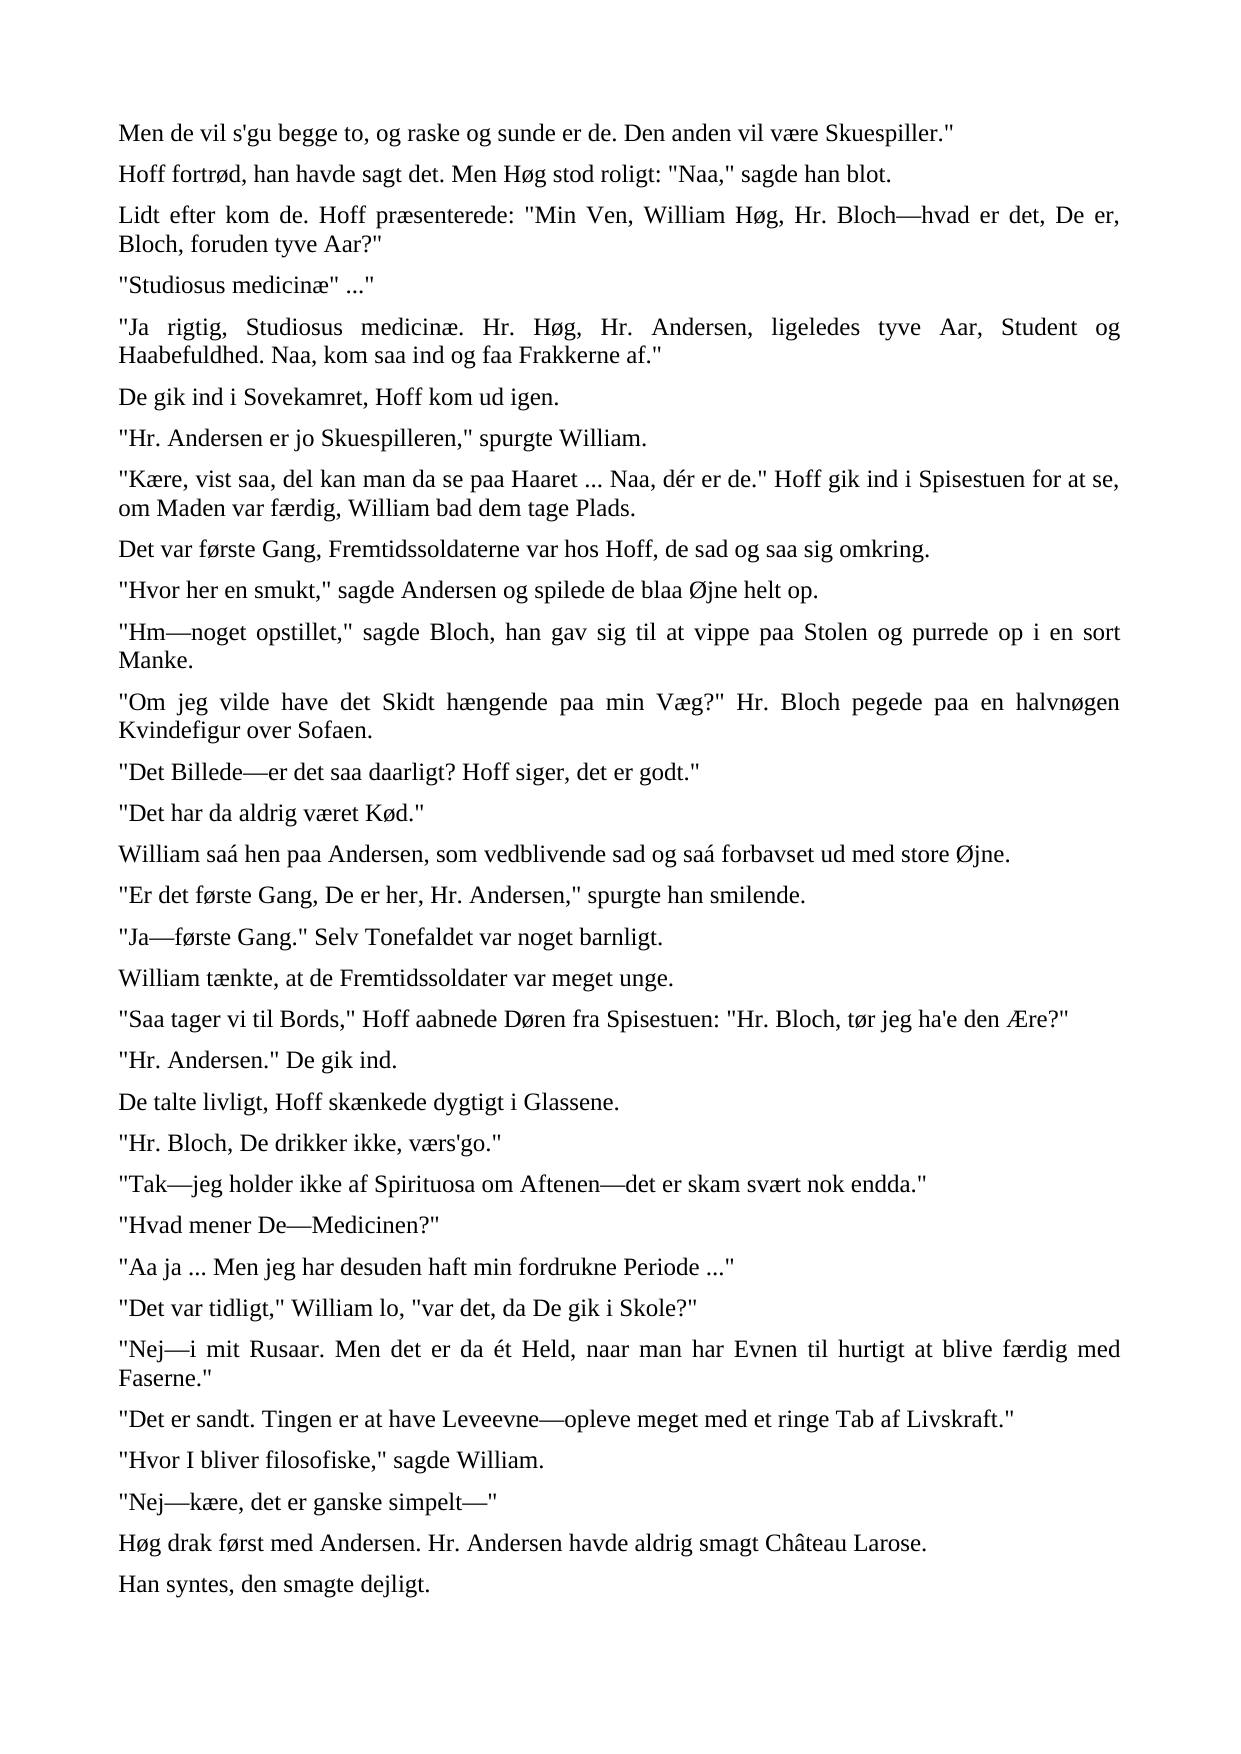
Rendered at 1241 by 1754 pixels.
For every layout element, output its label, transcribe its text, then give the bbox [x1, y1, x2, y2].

text "Er det første Gang, De er her, Hr. Andersen," spurgte han smilende. [118, 881, 1122, 909]
text Høg drak først med Andersen. Hr. Andersen havde aldrig smagt Château Larose. [118, 1528, 1122, 1557]
text Hoff fortrød, han havde sagt det. Men Høg stod roligt: "Naa," sagde han blot. [118, 159, 1122, 188]
text "Nej—kære, det er ganske simpelt—" [118, 1487, 1122, 1516]
text "Kære, vist saa, del kan man da se paa Haaret ... Naa, dér er de." Hoff gik ind i Spisestuen for at se, om Maden var færdig, William bad dem tage Plads. [118, 464, 1122, 522]
text "Aa ja ... Men jeg har desuden haft min fordrukne Periode ..." [118, 1252, 1122, 1281]
text "Om jeg vilde have det Skidt hængende paa min Væg?" Hr. Bloch pegede paa en halvnøgen Kvindefigur over Sofaen. [118, 687, 1122, 744]
text "Hvor her en smukt," sagde Andersen og spilede de blaa Øjne helt op. [118, 576, 1122, 604]
text "Ja rigtig, Studiosus medicinæ. Hr. Høg, Hr. Andersen, ligeledes tyve Aar, Student og Haabefuldhed. Naa, kom saa ind og faa Frakkerne af." [118, 312, 1122, 369]
text "Hr. Bloch, De drikker ikke, værs'go." [118, 1128, 1122, 1157]
text William saá hen paa Andersen, som vedblivende sad og saá forbavset ud med store Øjne. [118, 839, 1122, 868]
text "Hr. Andersen." De gik ind. [118, 1046, 1122, 1074]
text Det var første Gang, Fremtidssoldaterne var hos Hoff, de sad og saa sig omkring. [118, 534, 1122, 563]
text "Nej—i mit Rusaar. Men det er da ét Held, naar man har Evnen til hurtigt at blive færdig med Faserne." [118, 1334, 1122, 1392]
text "Hm—noget opstillet," sagde Bloch, han gav sig til at vippe paa Stolen og purrede op i en sort Manke. [118, 617, 1122, 674]
text "Det Billede—er det saa daarligt? Hoff siger, det er godt." [118, 757, 1122, 786]
text "Hr. Andersen er jo Skuespilleren," spurgte William. [118, 423, 1122, 452]
text "Tak—jeg holder ikke af Spirituosa om Aftenen—det er skam svært nok endda." [118, 1169, 1122, 1198]
text De talte livligt, Hoff skænkede dygtigt i Glassene. [118, 1087, 1122, 1116]
text "Hvor I bliver filosofiske," sagde William. [118, 1446, 1122, 1474]
text Han syntes, den smagte dejligt. [118, 1569, 1122, 1598]
text "Studiosus medicinæ" ..." [118, 271, 1122, 299]
text William tænkte, at de Fremtidssoldater var meget unge. [118, 963, 1122, 992]
text "Det er sandt. Tingen er at have Leveevne—opleve meget med et ringe Tab af Livskraft." [118, 1404, 1122, 1433]
text "Det har da aldrig været Kød." [118, 798, 1122, 827]
text De gik ind i Sovekamret, Hoff kom ud igen. [118, 382, 1122, 411]
text "Hvad mener De—Medicinen?" [118, 1211, 1122, 1239]
text "Det var tidligt," William lo, "var det, da De gik i Skole?" [118, 1293, 1122, 1322]
text "Saa tager vi til Bords," Hoff aabnede Døren fra Spisestuen: "Hr. Bloch, tør jeg ha'e den Ære?" [118, 1004, 1122, 1033]
text Lidt efter kom de. Hoff præsenterede: "Min Ven, William Høg, Hr. Bloch—hvad er det, De er, Bloch, foruden tyve Aar?" [118, 201, 1122, 258]
text "Ja—første Gang." Selv Tonefaldet var noget barnligt. [118, 922, 1122, 951]
text Men de vil s'gu begge to, og raske og sunde er de. Den anden vil være Skuespiller." [118, 118, 1122, 147]
